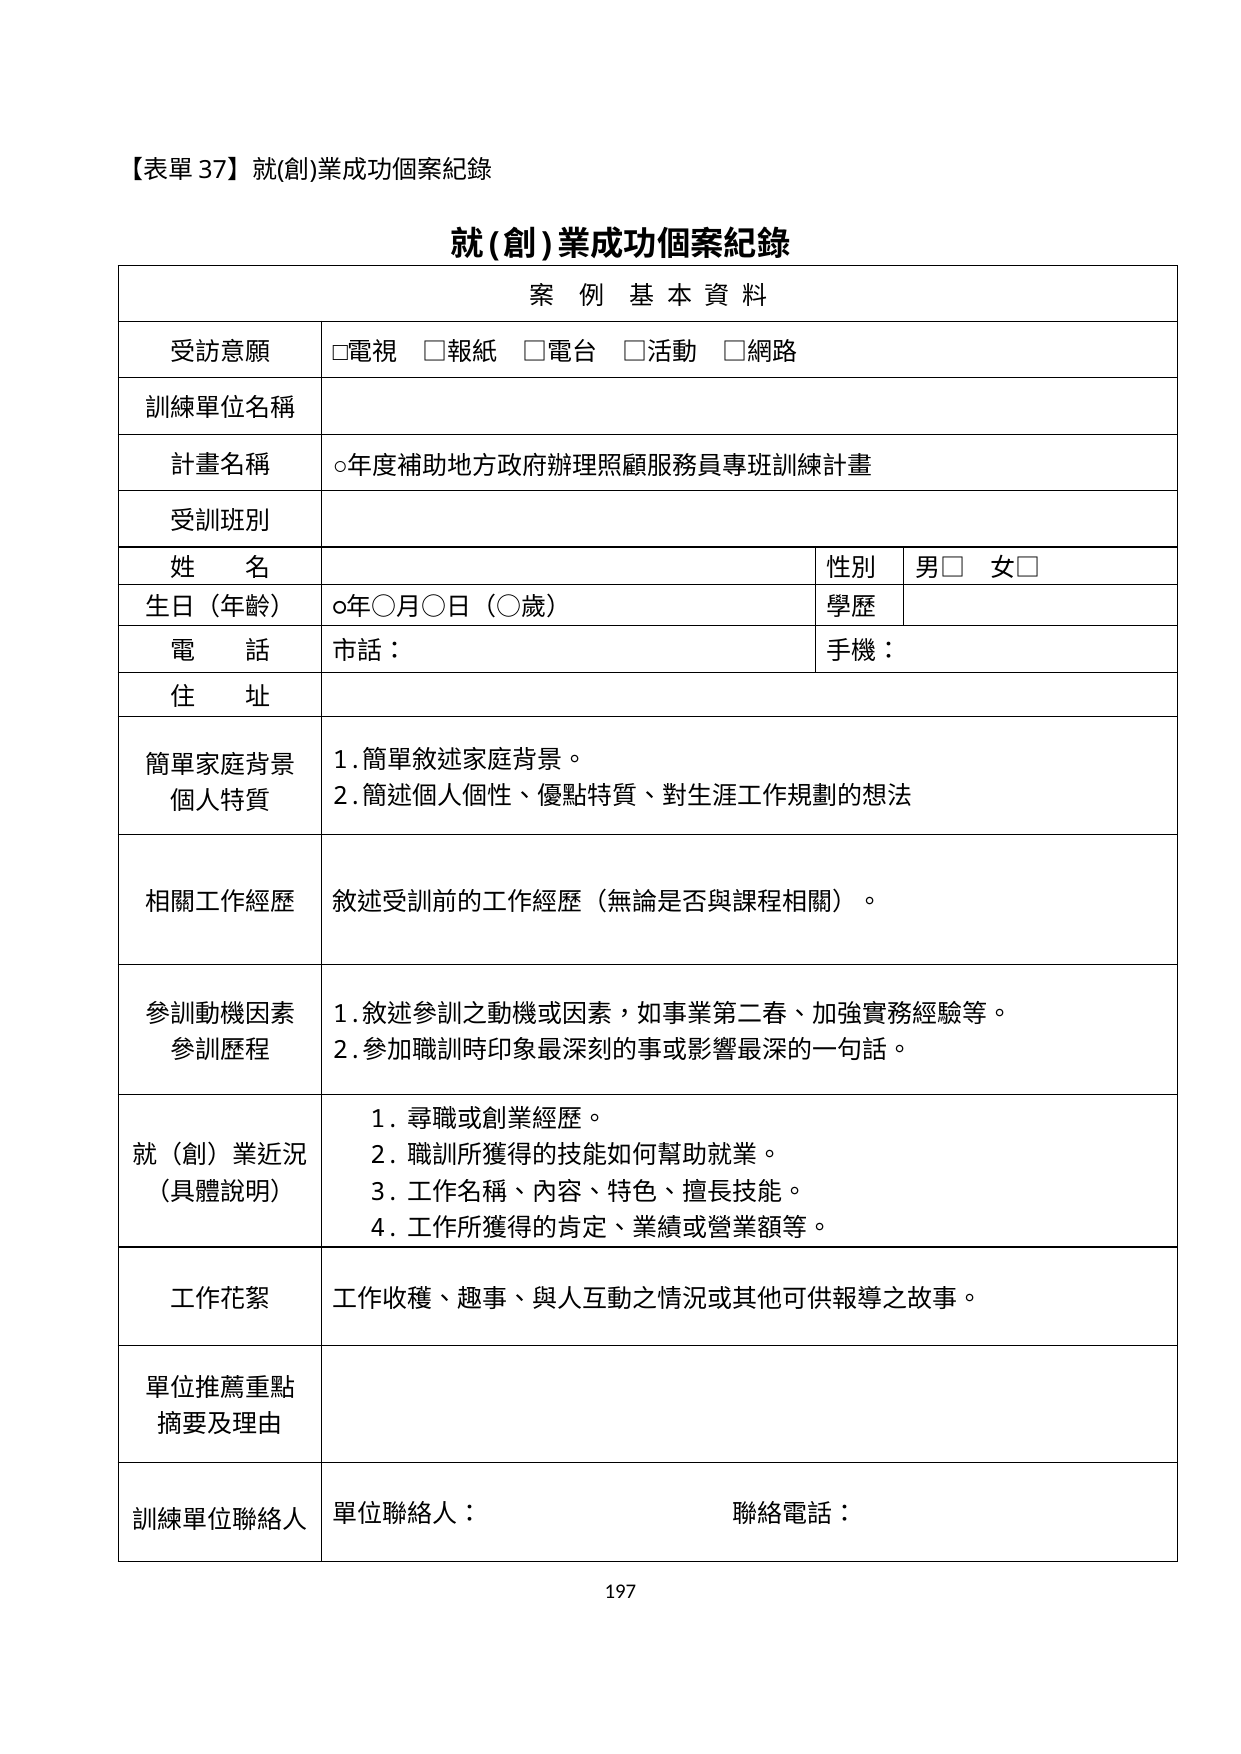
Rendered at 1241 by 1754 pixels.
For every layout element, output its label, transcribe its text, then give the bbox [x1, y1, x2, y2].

table_cell [322, 378, 1177, 433]
table_cell 住 址 [119, 673, 321, 716]
table_cell 受訪意願 [119, 322, 321, 377]
table_cell 1.簡單敘述家庭背景。 2.簡述個人個性、優點特質、對生涯工作規劃的想法 [322, 717, 1177, 834]
table_cell 受訓班別 [119, 491, 321, 546]
table_cell 尋職或創業經歷。 職訓所獲得的技能如何幫助就業。 工作名稱、內容、特色、擅長技能。 工作所獲得的肯定、業績或營業額等。 [322, 1095, 1177, 1246]
table_cell 工作收穫、趣事、與人互動之情況或其他可供報導之故事。 [322, 1248, 1177, 1345]
subtitle 【表單37】就(創)業成功個案紀錄 [118, 150, 1122, 186]
table_cell 訓練單位聯絡人 [119, 1463, 321, 1561]
table_cell 單位推薦重點 摘要及理由 [119, 1346, 321, 1462]
table_cell 就（創）業近況 （具體說明） [119, 1095, 321, 1246]
table_header 案 例 基 本 資 料 [119, 266, 1177, 321]
table_cell 相關工作經歷 [119, 835, 321, 964]
table_cell 訓練單位名稱 [119, 378, 321, 433]
table_cell 1.敘述參訓之動機或因素，如事業第二春、加強實務經驗等。 2.參加職訓時印象最深刻的事或影響最深的一句話。 [322, 965, 1177, 1094]
table_cell [322, 673, 1177, 716]
table_cell 工作花絮 [119, 1248, 321, 1345]
table_cell [322, 1346, 1177, 1462]
table_cell 單位聯絡人： 聯絡電話： [322, 1463, 1177, 1561]
table_cell 參訓動機因素 參訓歷程 [119, 965, 321, 1094]
table_cell 學歷 [816, 585, 903, 624]
table_cell 姓 名 [119, 548, 321, 584]
table_cell 簡單家庭背景 個人特質 [119, 717, 321, 834]
table_cell 計畫名稱 [119, 435, 321, 490]
table_cell ○年○月○日（○歲） [322, 585, 815, 624]
table_cell [322, 548, 815, 584]
table_cell 電 話 [119, 626, 321, 672]
text 就(創)業成功個案紀錄 [118, 217, 1122, 265]
table_cell ○年度補助地方政府辦理照顧服務員專班訓練計畫 [322, 435, 1177, 490]
table_cell 市話： [322, 626, 815, 672]
table_cell 生日（年齡） [119, 585, 321, 624]
table_cell [322, 491, 1177, 546]
table_cell 敘述受訓前的工作經歷（無論是否與課程相關）。 [322, 835, 1177, 964]
table_cell □電視 □報紙 □電台 □活動 □網路 [322, 322, 1177, 377]
table_cell [904, 585, 1177, 624]
table_cell 性別 [816, 548, 903, 584]
table_cell 手機： [816, 626, 1177, 672]
table_cell 男□ 女□ [904, 548, 1177, 584]
